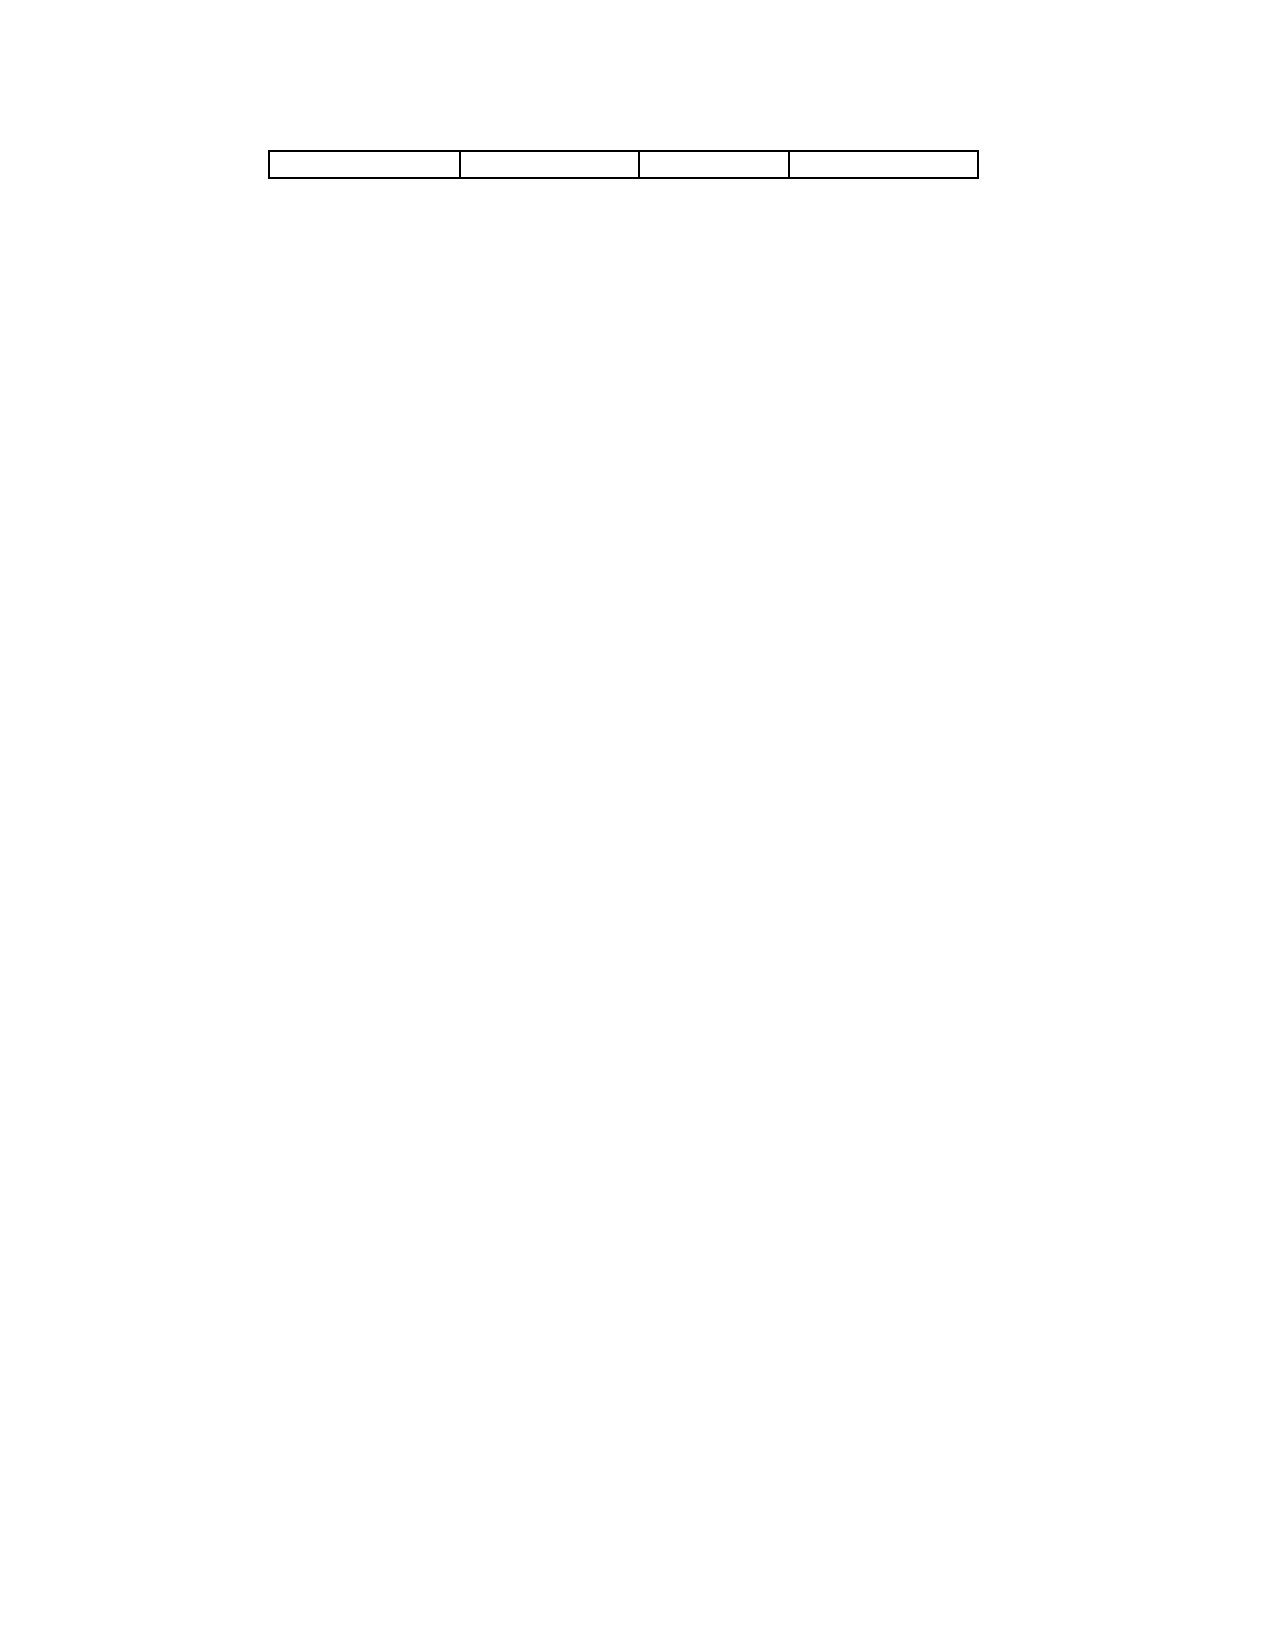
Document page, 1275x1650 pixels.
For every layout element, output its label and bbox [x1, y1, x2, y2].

table_cell [461, 152, 638, 177]
table_cell [270, 152, 459, 177]
table_cell [790, 152, 977, 177]
table_cell [640, 152, 788, 177]
